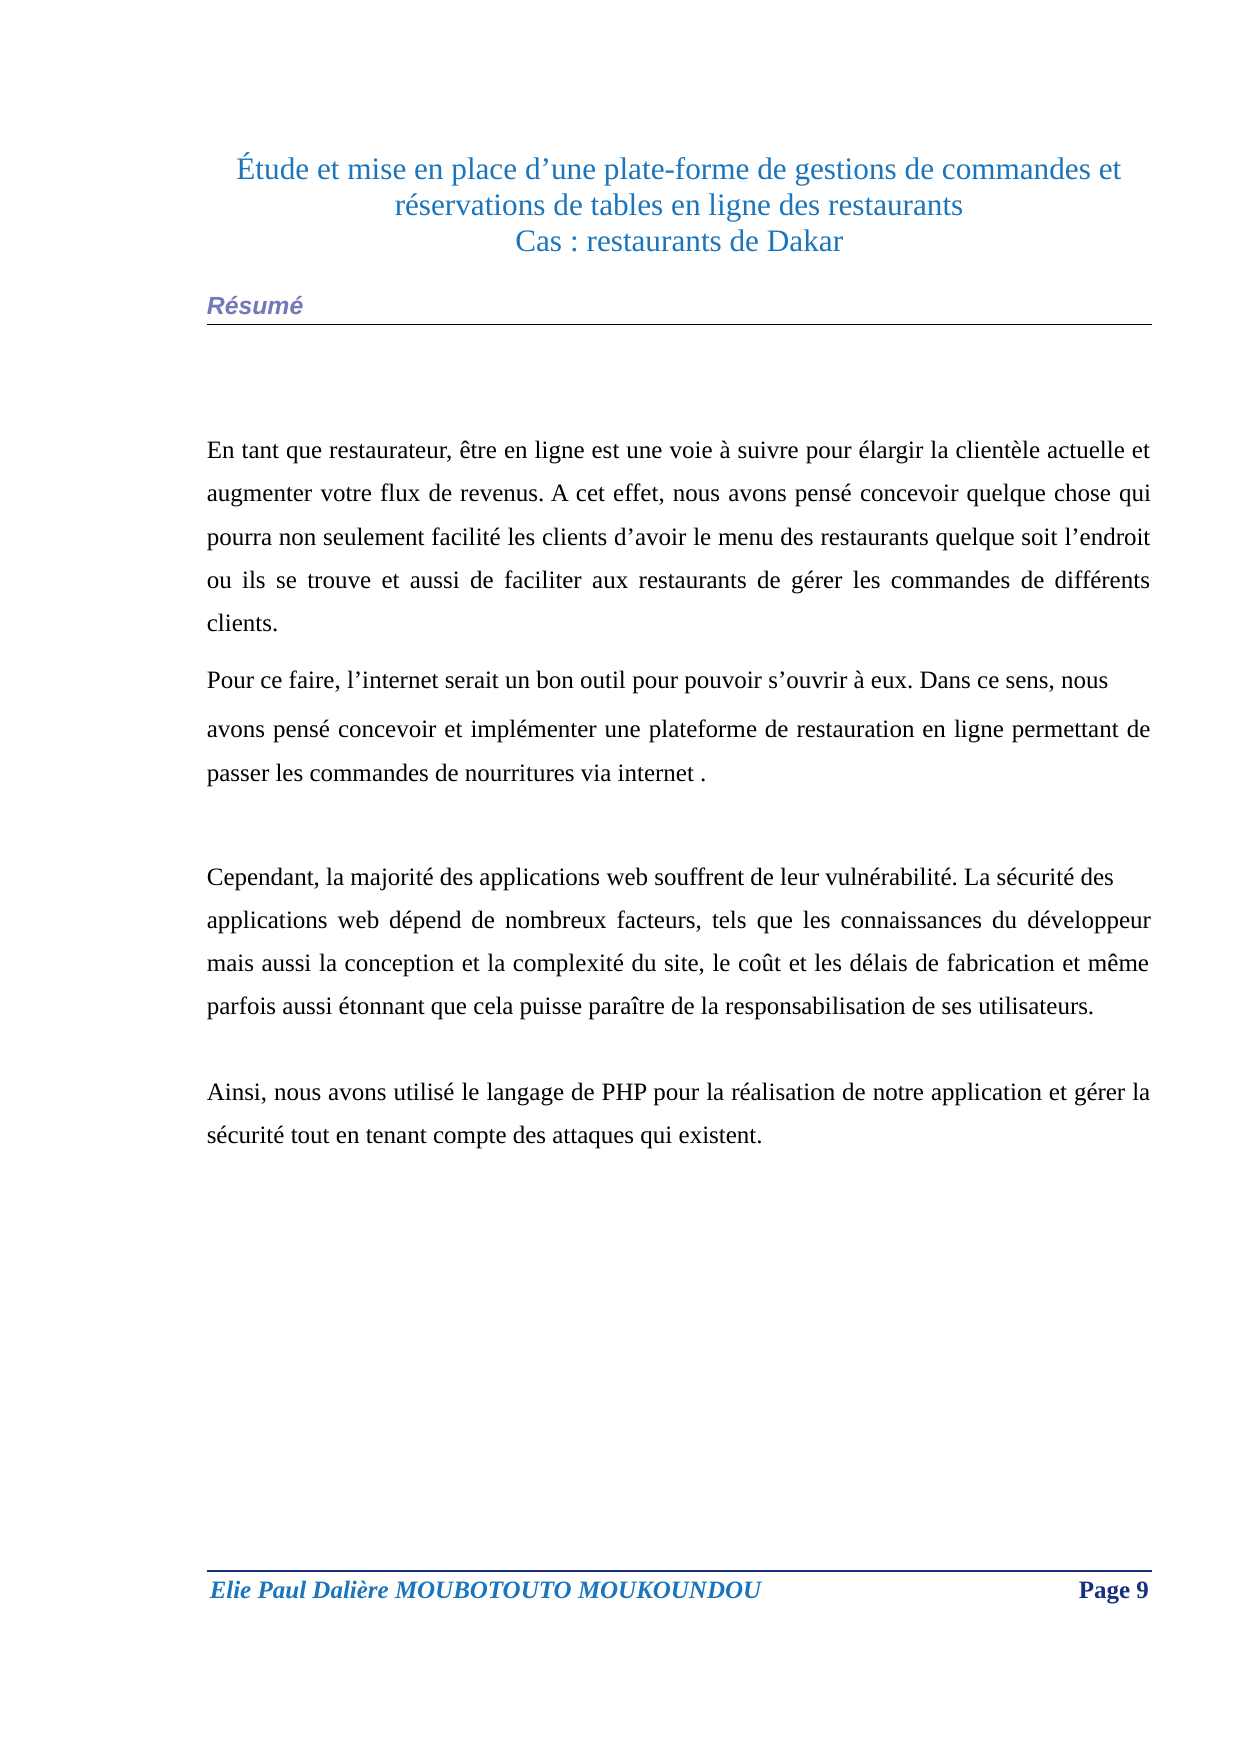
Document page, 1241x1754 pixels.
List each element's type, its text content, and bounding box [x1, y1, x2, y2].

text En tant que restaurateur, être en ligne est une voie à suivre pour élargir la clientèle actuelle et augmenter votre flux de revenus. A cet effet, nous avons pensé concevoir quelque chose qui pourra non seulement facilité les clients d’avoir le menu des restaurants quelque soit l’endroit ou ils se trouve et aussi de faciliter aux restaurants de gérer les commandes de différents clients. [207, 435, 1152, 637]
text Ainsi, nous avons utilisé le langage de PHP pour la réalisation de notre application et gérer la sécurité tout en tenant compte des attaques qui existent. [207, 1077, 1152, 1149]
text Pour ce faire, l’internet serait un bon outil pour pouvoir s’ouvrir à eux. Dans ce sens, nous [207, 666, 1152, 694]
text avons pensé concevoir et implémenter une plateforme de restauration en ligne permettant de passer les commandes de nourritures via internet . [207, 714, 1152, 786]
text Cependant, la majorité des applications web souffrent de leur vulnérabilité. La sécurité des [207, 862, 1152, 891]
subtitle Résumé [207, 291, 1152, 324]
text applications web dépend de nombreux facteurs, tels que les connaissances du développeur mais aussi la conception et la complexité du site, le coût et les délais de fabrication et même parfois aussi étonnant que cela puisse paraître de la responsabilisation de ses utilisateurs. [207, 905, 1152, 1020]
